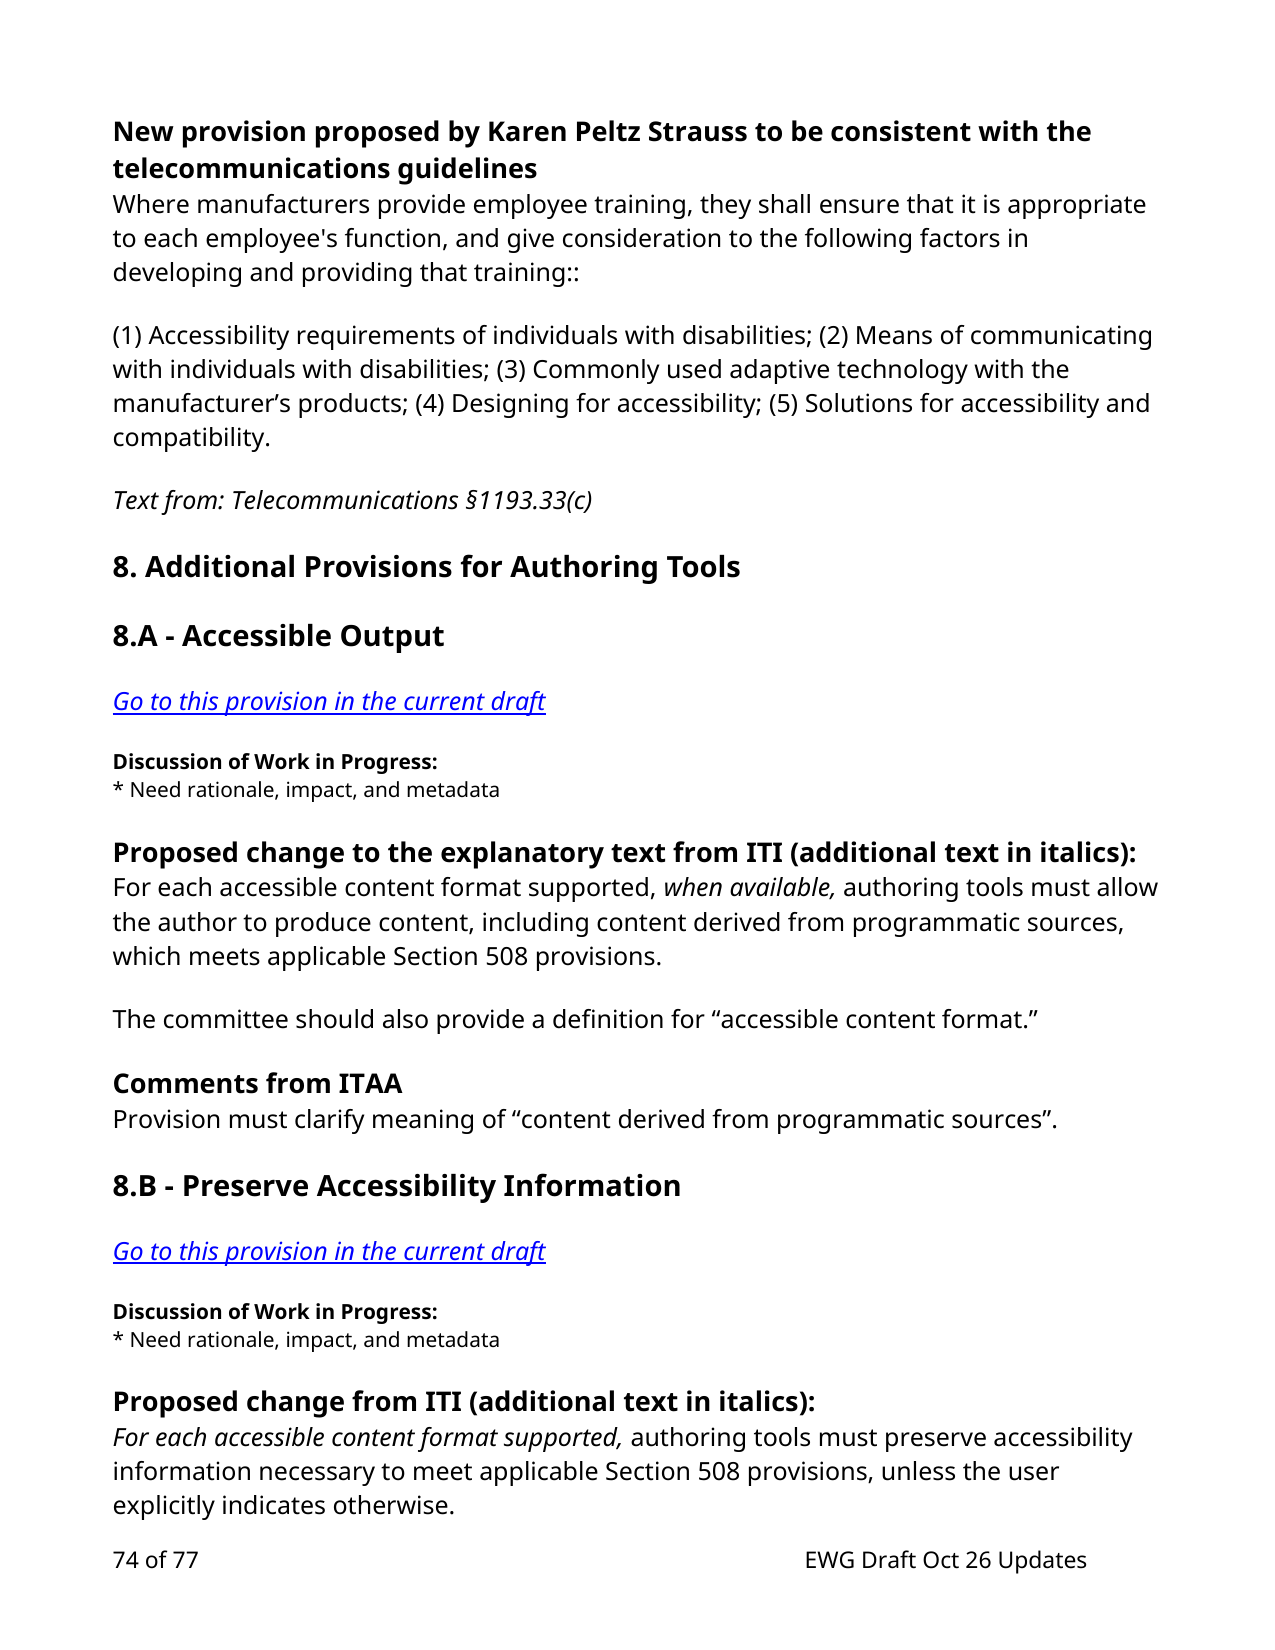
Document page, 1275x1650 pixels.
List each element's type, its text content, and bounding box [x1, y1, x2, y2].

text Proposed change from ITI (additional text in italics): For each accessible content format supported, authoring tools must preserve accessibility information necessary to meet applicable Section 508 provisions, unless the user explicitly indicates otherwise. [112, 1383, 1162, 1522]
text Discussion of Work in Progress: [112, 747, 1162, 776]
text Proposed change to the explanatory text from ITI (additional text in italics): For each accessible content format supported, when available, authoring tools must allow the author to produce content, including content derived from programmatic sources, which meets applicable Section 508 provisions. [112, 833, 1162, 972]
text Comments from ITAA Provision must clarify meaning of “content derived from programmatic sources”. [112, 1065, 1162, 1136]
text Go to this provision in the current draft [112, 1234, 1162, 1268]
text * Need rationale, impact, and metadata [112, 776, 1162, 804]
text The committee should also provide a definition for “accessible content format.” [112, 1001, 1162, 1036]
subtitle 8.A - Accessible Output [112, 615, 1162, 655]
text Go to this provision in the current draft [112, 684, 1162, 718]
text New provision proposed by Karen Peltz Strauss to be consistent with the telecommunications guidelines Where manufacturers provide employee training, they shall ensure that it is appropriate to each employee's function, and give consideration to the following factors in developing and providing that training:: [112, 112, 1162, 288]
text Text from: Telecommunications §1193.33(c) [112, 483, 1162, 517]
text * Need rationale, impact, and metadata [112, 1325, 1162, 1354]
subtitle 8.B - Preserve Accessibility Information [112, 1165, 1162, 1204]
subtitle 8. Additional Provisions for Authoring Tools [112, 546, 1162, 586]
text Discussion of Work in Progress: [112, 1297, 1162, 1325]
text (1) Accessibility requirements of individuals with disabilities; (2) Means of communicating with individuals with disabilities; (3) Commonly used adaptive technology with the manufacturer’s products; (4) Designing for accessibility; (5) Solutions for accessibility and compatibility. [112, 318, 1162, 454]
